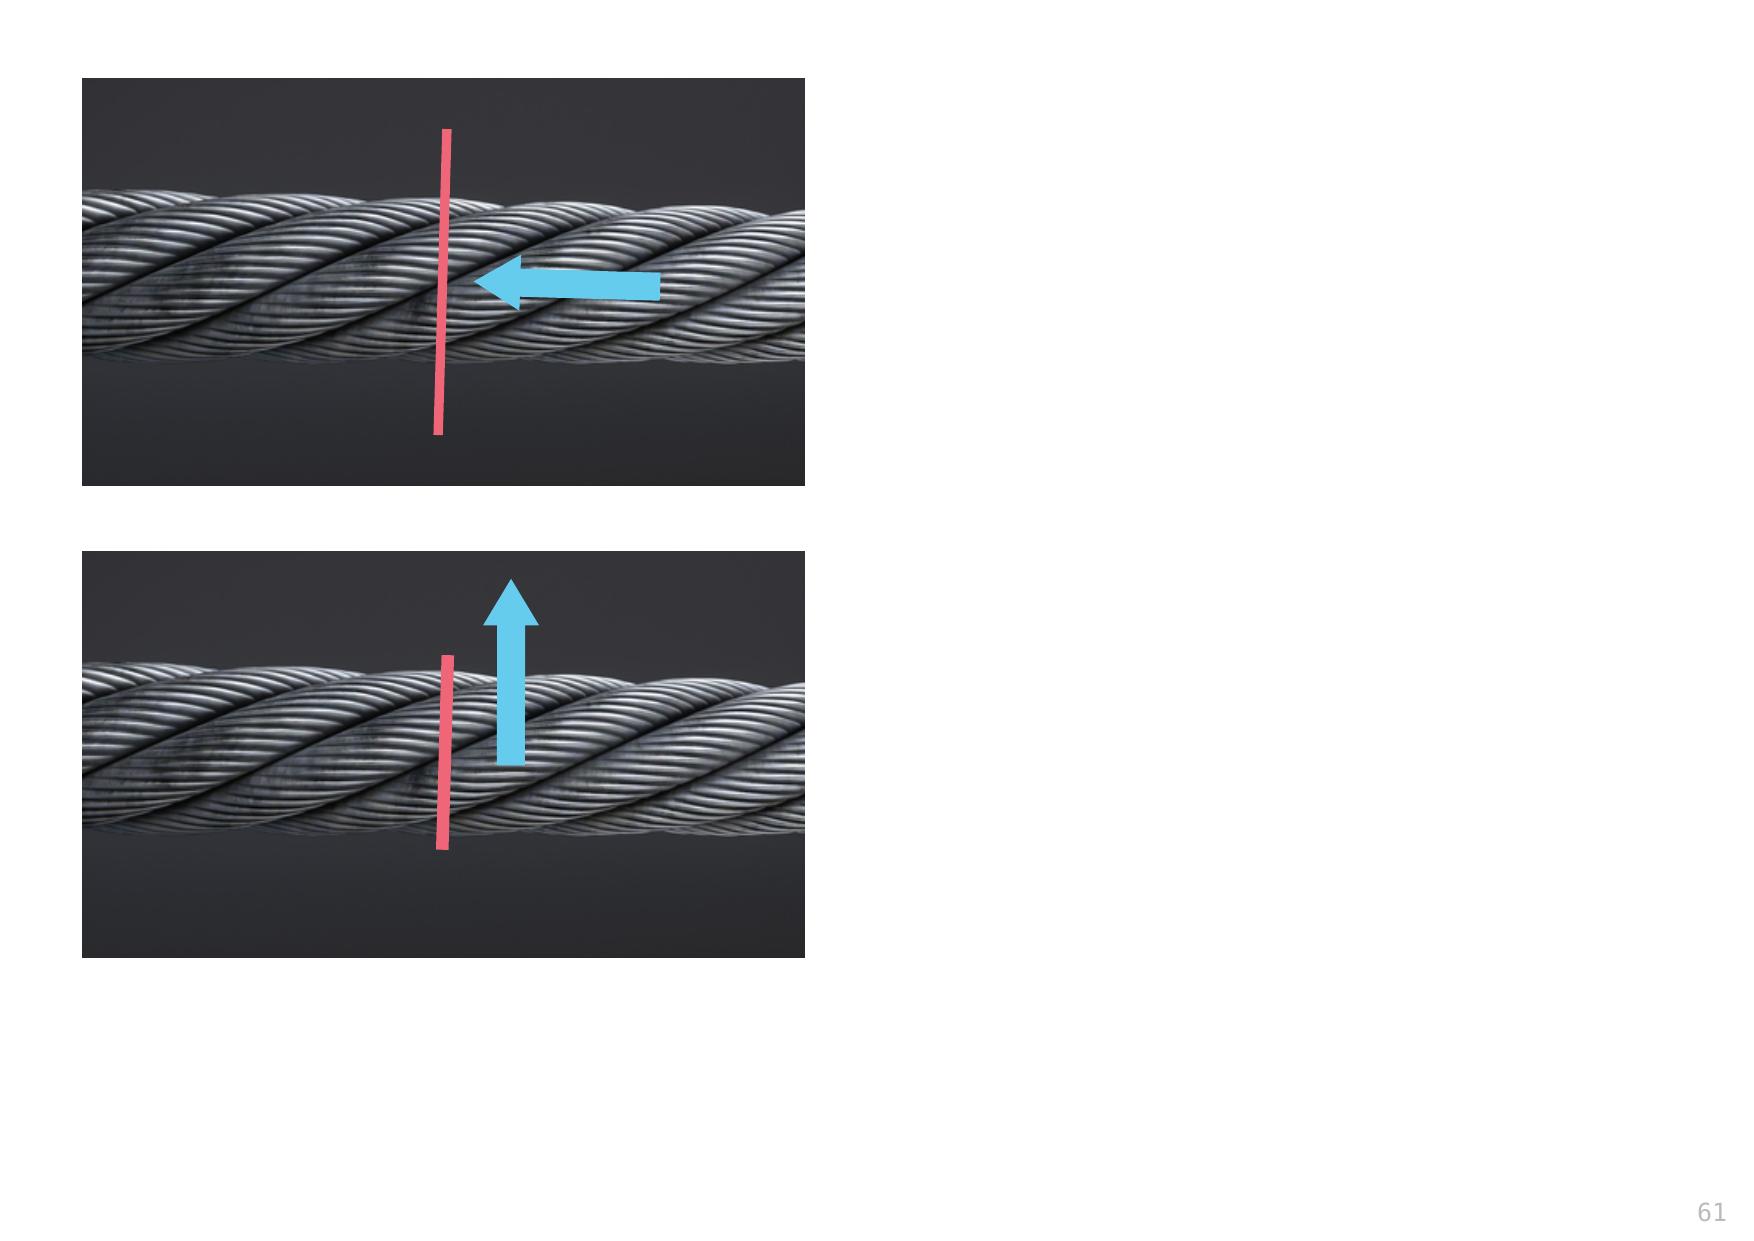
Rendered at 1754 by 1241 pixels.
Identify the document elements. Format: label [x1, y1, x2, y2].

text_box [473, 254, 661, 311]
picture [82, 551, 805, 958]
picture [82, 78, 805, 486]
text_box [483, 578, 540, 766]
